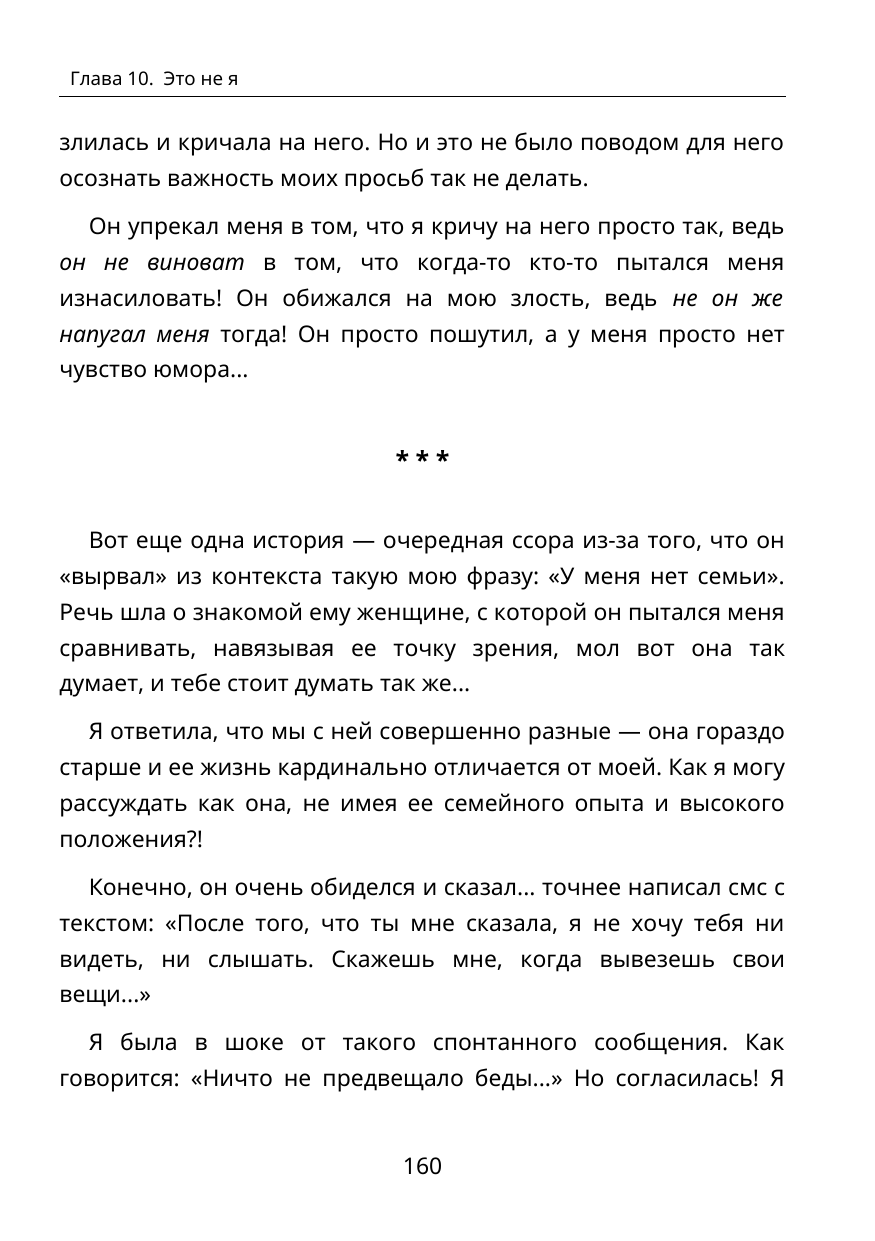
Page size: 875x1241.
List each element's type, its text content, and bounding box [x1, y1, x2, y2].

text Вот еще одна история — очередная ссора из-за того, что он «вырвал» из контекста такую мою фразу: «У меня нет семьи». Речь шла о знакомой ему женщине, с которой он пытался меня сравнивать, навязывая ее точку зрения, мол вот она так думает, и тебе стоит думать так же... [59, 524, 786, 699]
text Конечно, он очень обиделся и сказал... точнее написал смс с текстом: «После того, что ты мне сказала, я не хочу тебя ни видеть, ни слышать. Скажешь мне, когда вывезешь свои вещи...» [59, 871, 786, 1010]
text Он упрекал меня в том, что я кричу на него просто так, ведь он не виноват в том, что когда-то кто-то пытался меня изнасиловать! Он обижался на мою злость, ведь не он же напугал меня тогда! Он просто пошутил, а у меня просто нет чувство юмора... [59, 210, 786, 385]
text Я была в шоке от такого спонтанного сообщения. Как говорится: «Ничто не предвещало беды...» Но согласилась! Я [59, 1026, 786, 1093]
text злилась и кричала на него. Но и это не было поводом для него осознать важность моих просьб так не делать. [59, 126, 786, 193]
text Я ответила, что мы с ней совершенно разные — она гораздо старше и ее жизнь кардинально отличается от моей. Как я могу рассуждать как она, не имея ее семейного опыта и высокого положения?! [59, 715, 786, 854]
subtitle * * * [59, 443, 786, 477]
